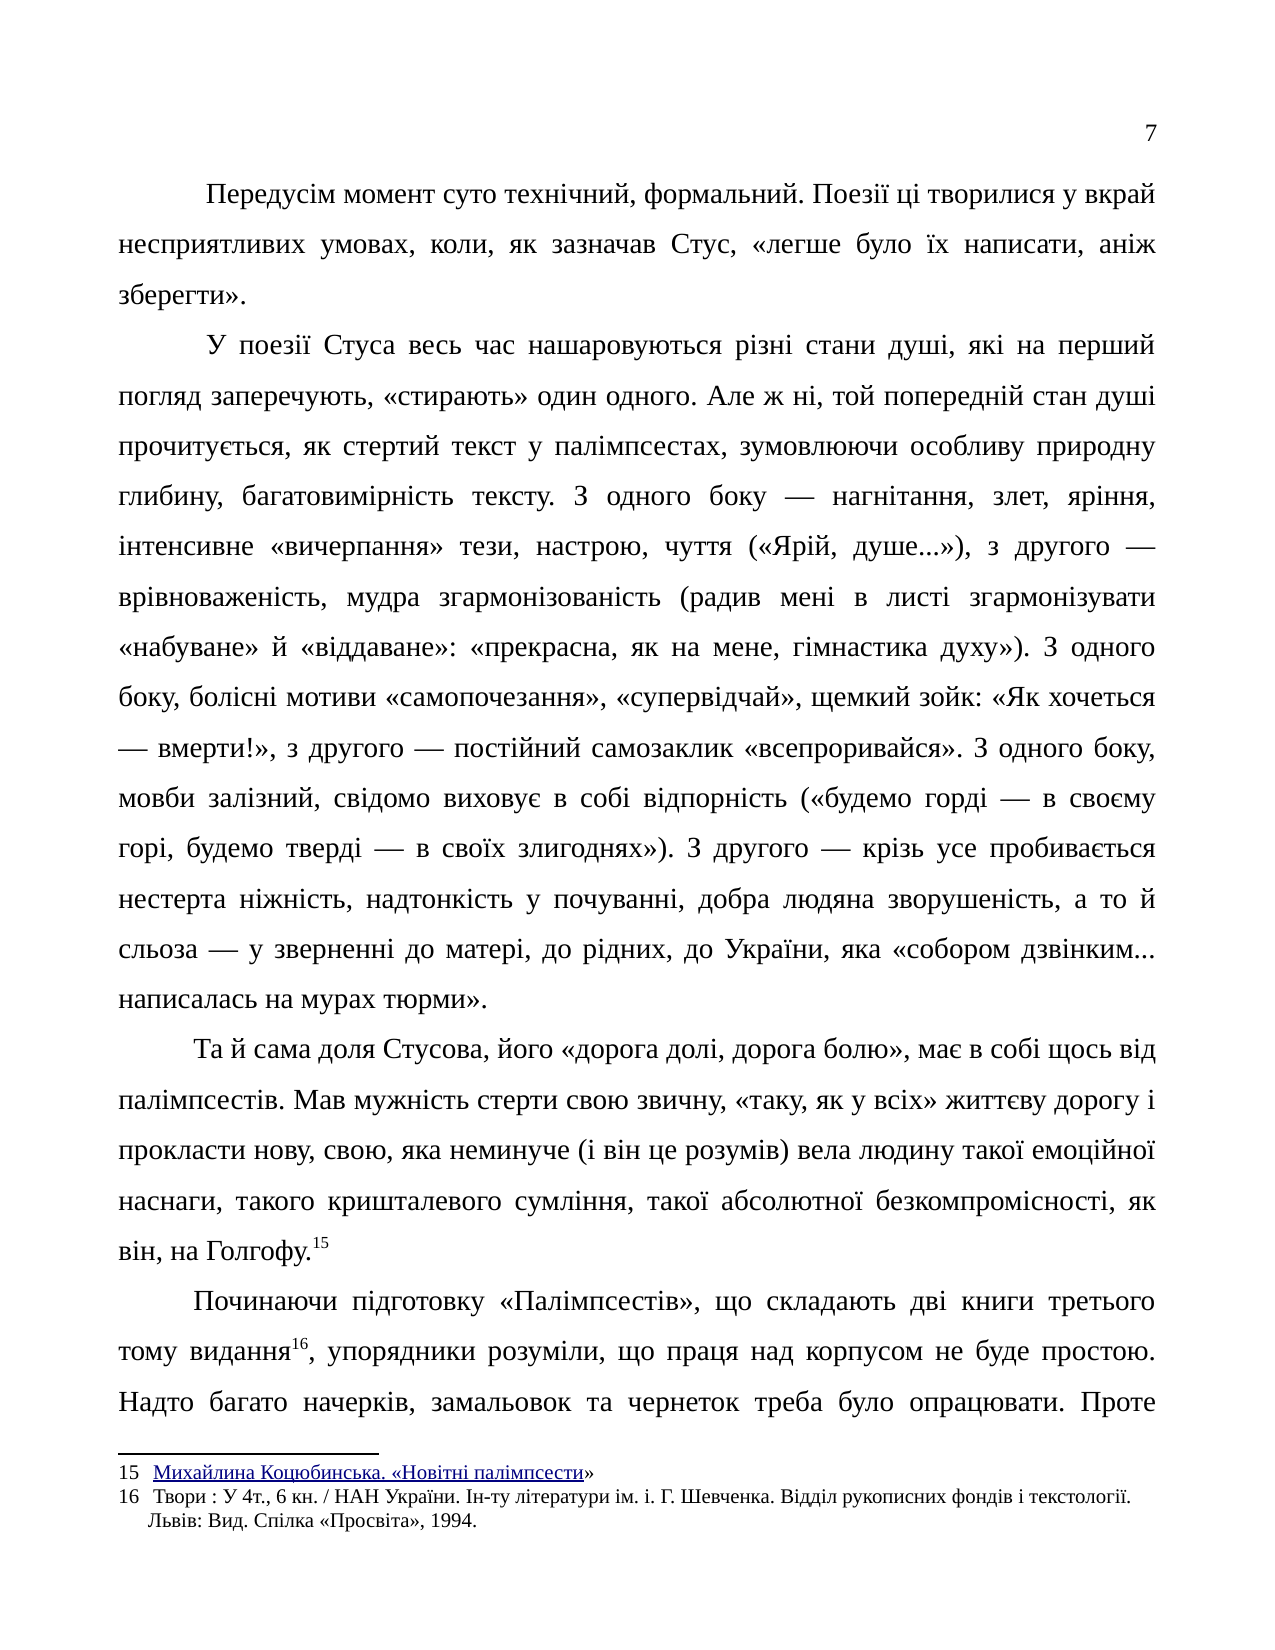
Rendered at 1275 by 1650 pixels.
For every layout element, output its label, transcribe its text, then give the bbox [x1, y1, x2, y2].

text Твори : У 4т., 6 кн. / НАН України. Ін-ту літератури ім. і. Г. Шевченка. Відділ рукописних фондів і текстології. Львів: Вид. Спілка «Просвіта», 1994. [118, 1484, 1157, 1532]
text Та й сама доля Стусова, його «дорога долі, дорога болю», має в собі щось від палімпсестів. Мав мужність стерти свою звичну, «таку, як у всіх» життєву дорогу і прокласти нову, свою, яка неминуче (і він це розумів) вела людину такої емоційної наснаги, такого кришталевого сумління, такої абсолютної безкомпромісності, як він, на Голгофу. [118, 1032, 1157, 1266]
text У поезії Стуса весь час нашаровуються різні стани душі, які на перший погляд заперечують, «стирають» один одного. Але ж ні, той попередній стан душі прочитується, як стертий текст у палімпсестах, зумовлюючи особливу природну глибину, багатовимірність тексту. З одного боку — нагнітання, злет, яріння, інтенсивне «вичерпання» тези, настрою, чуття («Ярій, душе...»), з другого — врівноваженість, мудра згармонізованість (радив мені в листі згармонізувати «набуване» й «віддаване»: «прекрасна, як на мене, гімнастика духу»). З одного боку, болісні мотиви «самопочезання», «супервідчай», щемкий зойк: «Як хочеться — вмерти!», з другого — постійний самозаклик «всепроривайся». З одного боку, мовби залізний, свідомо виховує в собі відпорність («будемо горді — в своєму горі, будемо тверді — в своїх злигоднях»). З другого — крізь усе пробивається нестерта ніжність, надтонкість у почуванні, добра людяна зворушеність, а то й сльоза — у зверненні до матері, до рідних, до України, яка «собором дзвінким... написалась на мурах тюрми». [118, 327, 1157, 1015]
text Починаючи підготовку «Палімпсестів», що складають дві книги третього тому видання, упорядники розуміли, що праця над корпусом не буде простою. Надто багато начерків, замальовок та чернеток треба було опрацювати. Проте [118, 1283, 1157, 1417]
text Передусім момент суто технічний, формальний. Поезії ці творилися у вкрай несприятливих умовах, коли, як зазначав Стус, «легше було їх написати, аніж зберегти». [118, 176, 1157, 311]
text Михайлина Коцюбинська. «Новітні палімпсести» [118, 1460, 1157, 1484]
